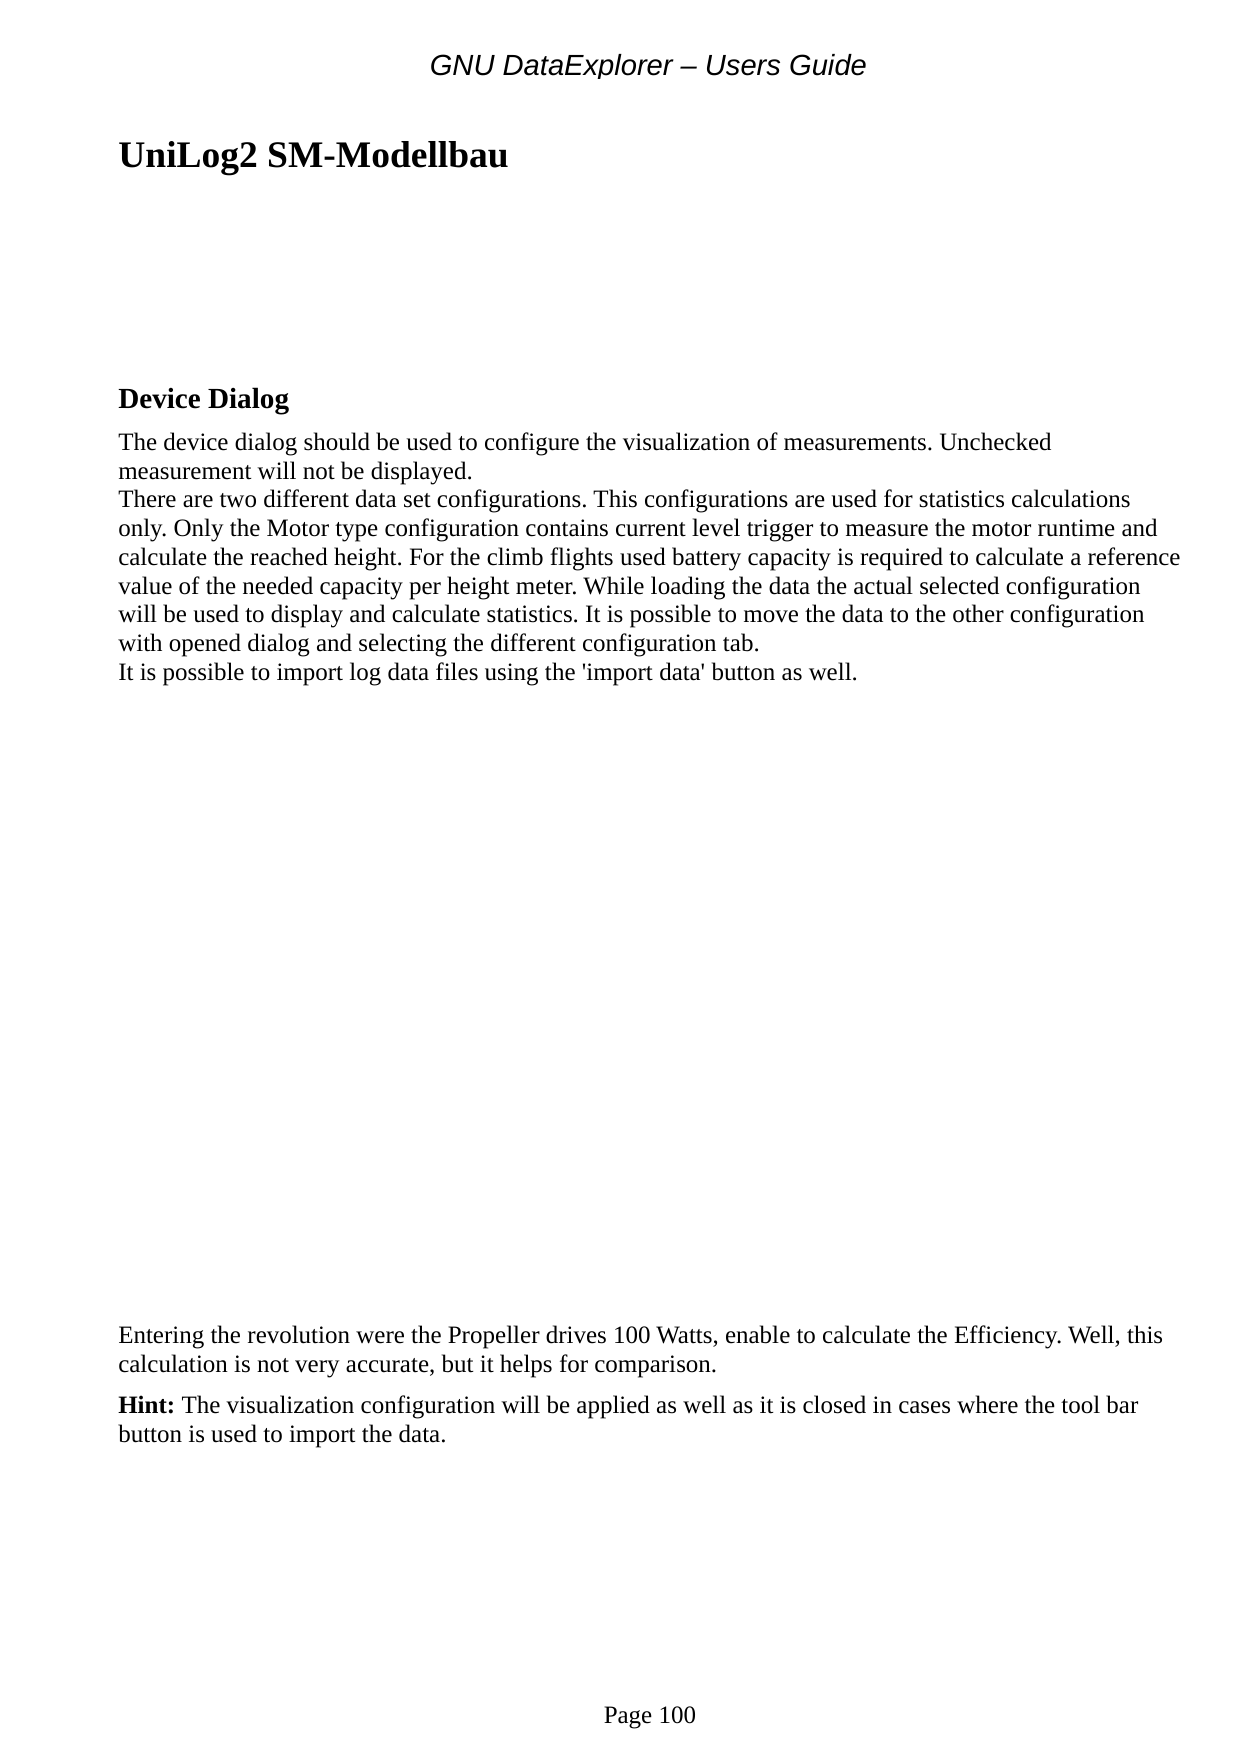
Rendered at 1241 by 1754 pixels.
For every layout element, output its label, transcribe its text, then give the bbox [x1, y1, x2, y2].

text Hint: The visualization configuration will be applied as well as it is closed in cases where the tool bar button is used to import the data. [118, 1390, 1181, 1448]
subtitle Device Dialog [118, 213, 1181, 414]
text Entering the revolution were the Propeller drives 100 Watts, enable to calculate the Efficiency. Well, this calculation is not very accurate, but it helps for comparison. [118, 1320, 1181, 1378]
text The device dialog should be used to configure the visualization of measurements. Unchecked measurement will not be displayed. There are two different data set configurations. This configurations are used for statistics calculations only. Only the Motor type configuration contains current level trigger to measure the motor runtime and calculate the reached height. For the climb flights used battery capacity is required to calculate a reference value of the needed capacity per height meter. While loading the data the actual selected configuration will be used to display and calculate statistics. It is possible to move the data to the other configuration with opened dialog and selecting the different configuration tab. It is possible to import log data files using the 'import data' button as well. [118, 427, 1181, 686]
subtitle UniLog2 SM-Modellbau [118, 133, 1181, 176]
